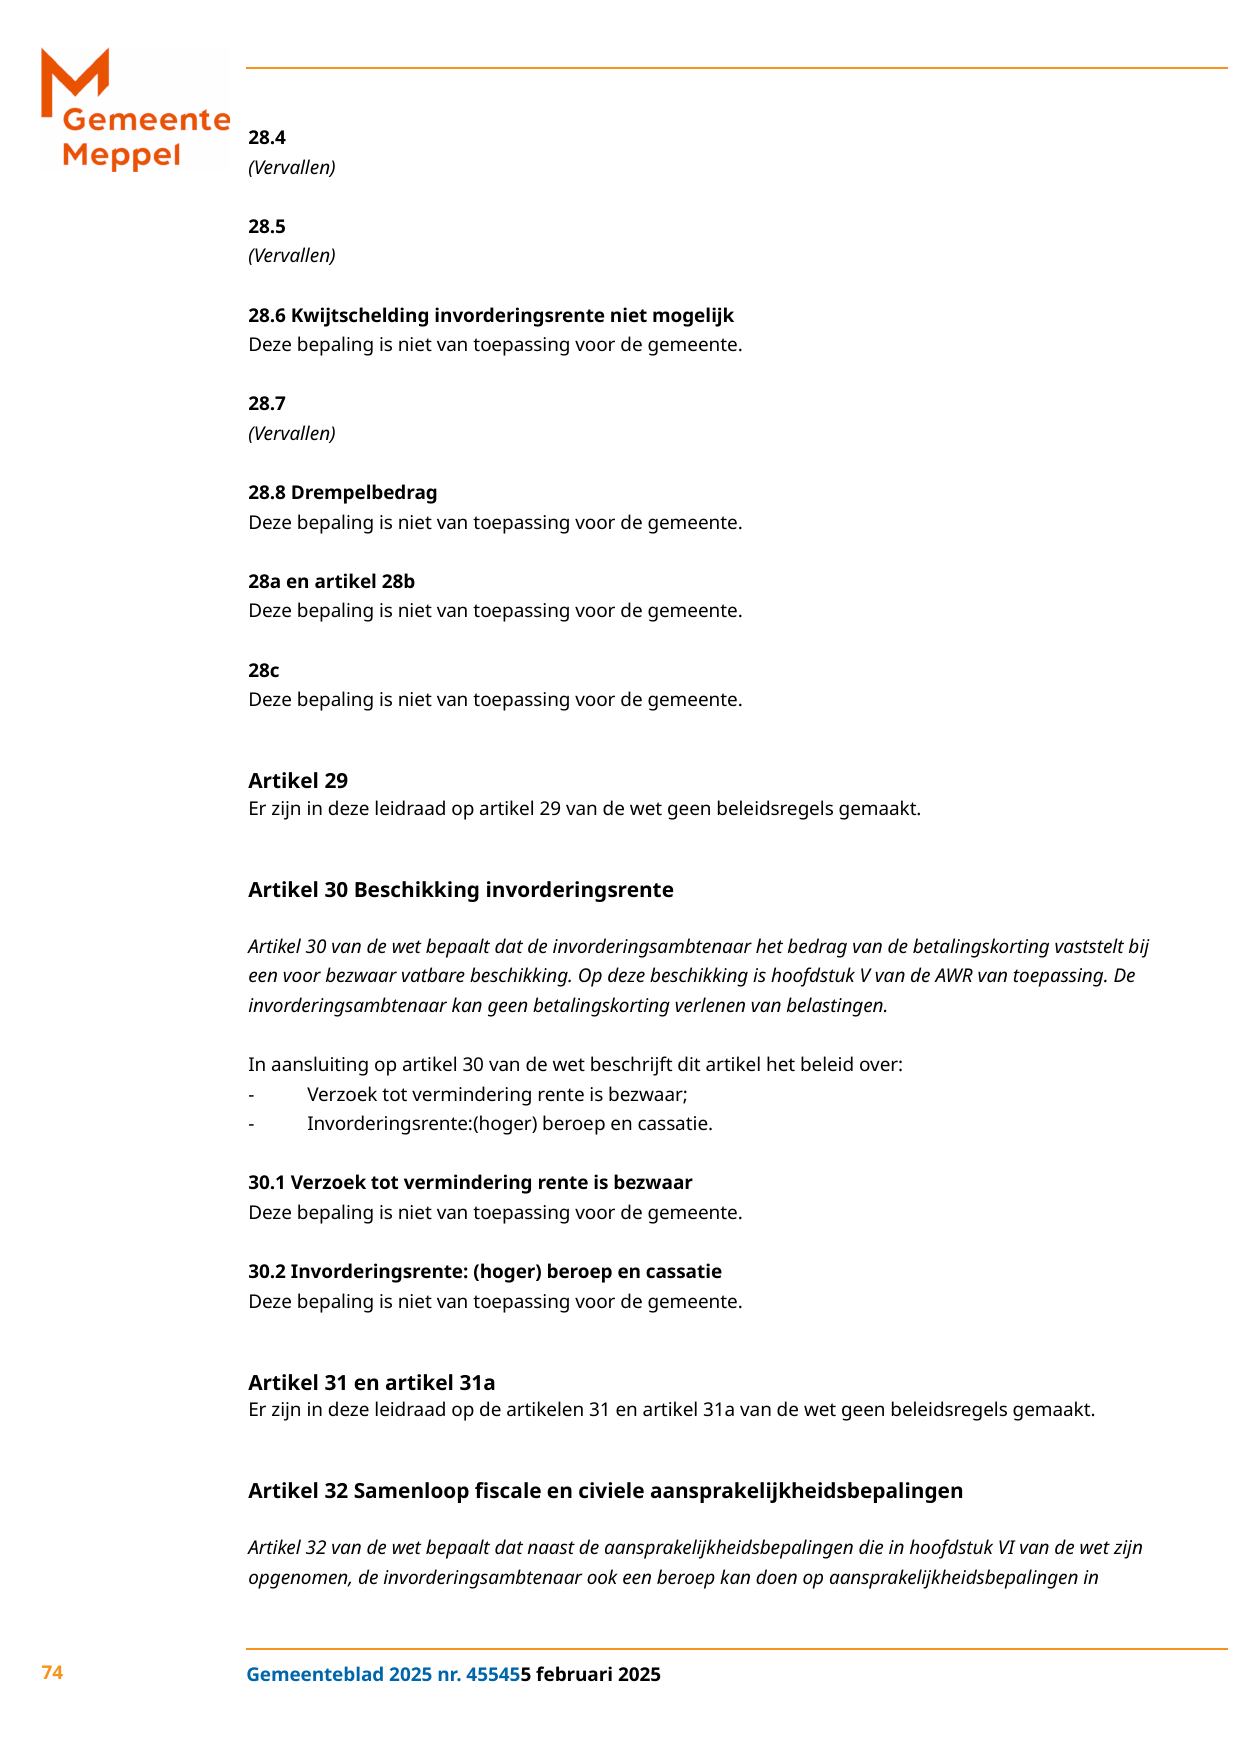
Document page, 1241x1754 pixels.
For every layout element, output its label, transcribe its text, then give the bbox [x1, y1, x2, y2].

text 28.6 Kwijtschelding invorderingsrente niet mogelijk [248, 302, 1152, 328]
text 30.1 Verzoek tot vermindering rente is bezwaar [248, 1169, 1152, 1195]
text Er zijn in deze leidraad op artikel 29 van de wet geen beleidsregels gemaakt. [248, 795, 1152, 821]
text In aansluiting op artikel 30 van de wet beschrijft dit artikel het beleid over: [248, 1051, 1152, 1077]
text 30.2 Invorderingsrente: (hoger) beroep en cassatie [248, 1258, 1152, 1284]
text Artikel 31 en artikel 31a [248, 1368, 1152, 1396]
text Artikel 29 [248, 766, 1152, 795]
text 28a en artikel 28b [248, 568, 1152, 594]
text (Vervallen) [248, 243, 1152, 268]
text 28.5 [248, 213, 1152, 239]
text 28c [248, 657, 1152, 683]
text (Vervallen) [248, 154, 1152, 180]
list Invorderingsrente:(hoger) beroep en cassatie. [248, 1110, 1152, 1136]
text (Vervallen) [248, 420, 1152, 446]
text Deze bepaling is niet van toepassing voor de gemeente. [248, 598, 1152, 623]
text Deze bepaling is niet van toepassing voor de gemeente. [248, 1199, 1152, 1225]
text Deze bepaling is niet van toepassing voor de gemeente. [248, 509, 1152, 535]
text Deze bepaling is niet van toepassing voor de gemeente. [248, 686, 1152, 712]
list Verzoek tot vermindering rente is bezwaar; [248, 1081, 1152, 1107]
picture [41, 47, 231, 172]
text 28.4 [248, 124, 1152, 150]
text 28.7 [248, 391, 1152, 416]
text Artikel 30 van de wet bepaalt dat de invorderingsambtenaar het bedrag van de betalingskorting vaststelt bij een voor bezwaar vatbare beschikking. Op deze beschikking is hoofdstuk V van de AWR van toepassing. De invorderingsambtenaar kan geen betalingskorting verlenen van belastingen. [248, 933, 1152, 1018]
text Deze bepaling is niet van toepassing voor de gemeente. [248, 1288, 1152, 1314]
text 28.8 Drempelbedrag [248, 479, 1152, 505]
text Deze bepaling is niet van toepassing voor de gemeente. [248, 331, 1152, 357]
text Artikel 30 Beschikking invorderingsrente [248, 875, 1152, 903]
text Artikel 32 van de wet bepaalt dat naast de aansprakelijkheidsbepalingen die in hoofdstuk VI van de wet zijn opgenomen, de invorderingsambtenaar ook een beroep kan doen op aansprakelijkheidsbepalingen in [248, 1534, 1152, 1590]
text Er zijn in deze leidraad op de artikelen 31 en artikel 31a van de wet geen beleidsregels gemaakt. [248, 1396, 1152, 1422]
text Artikel 32 Samenloop fiscale en civiele aansprakelijkheidsbepalingen [248, 1476, 1152, 1505]
